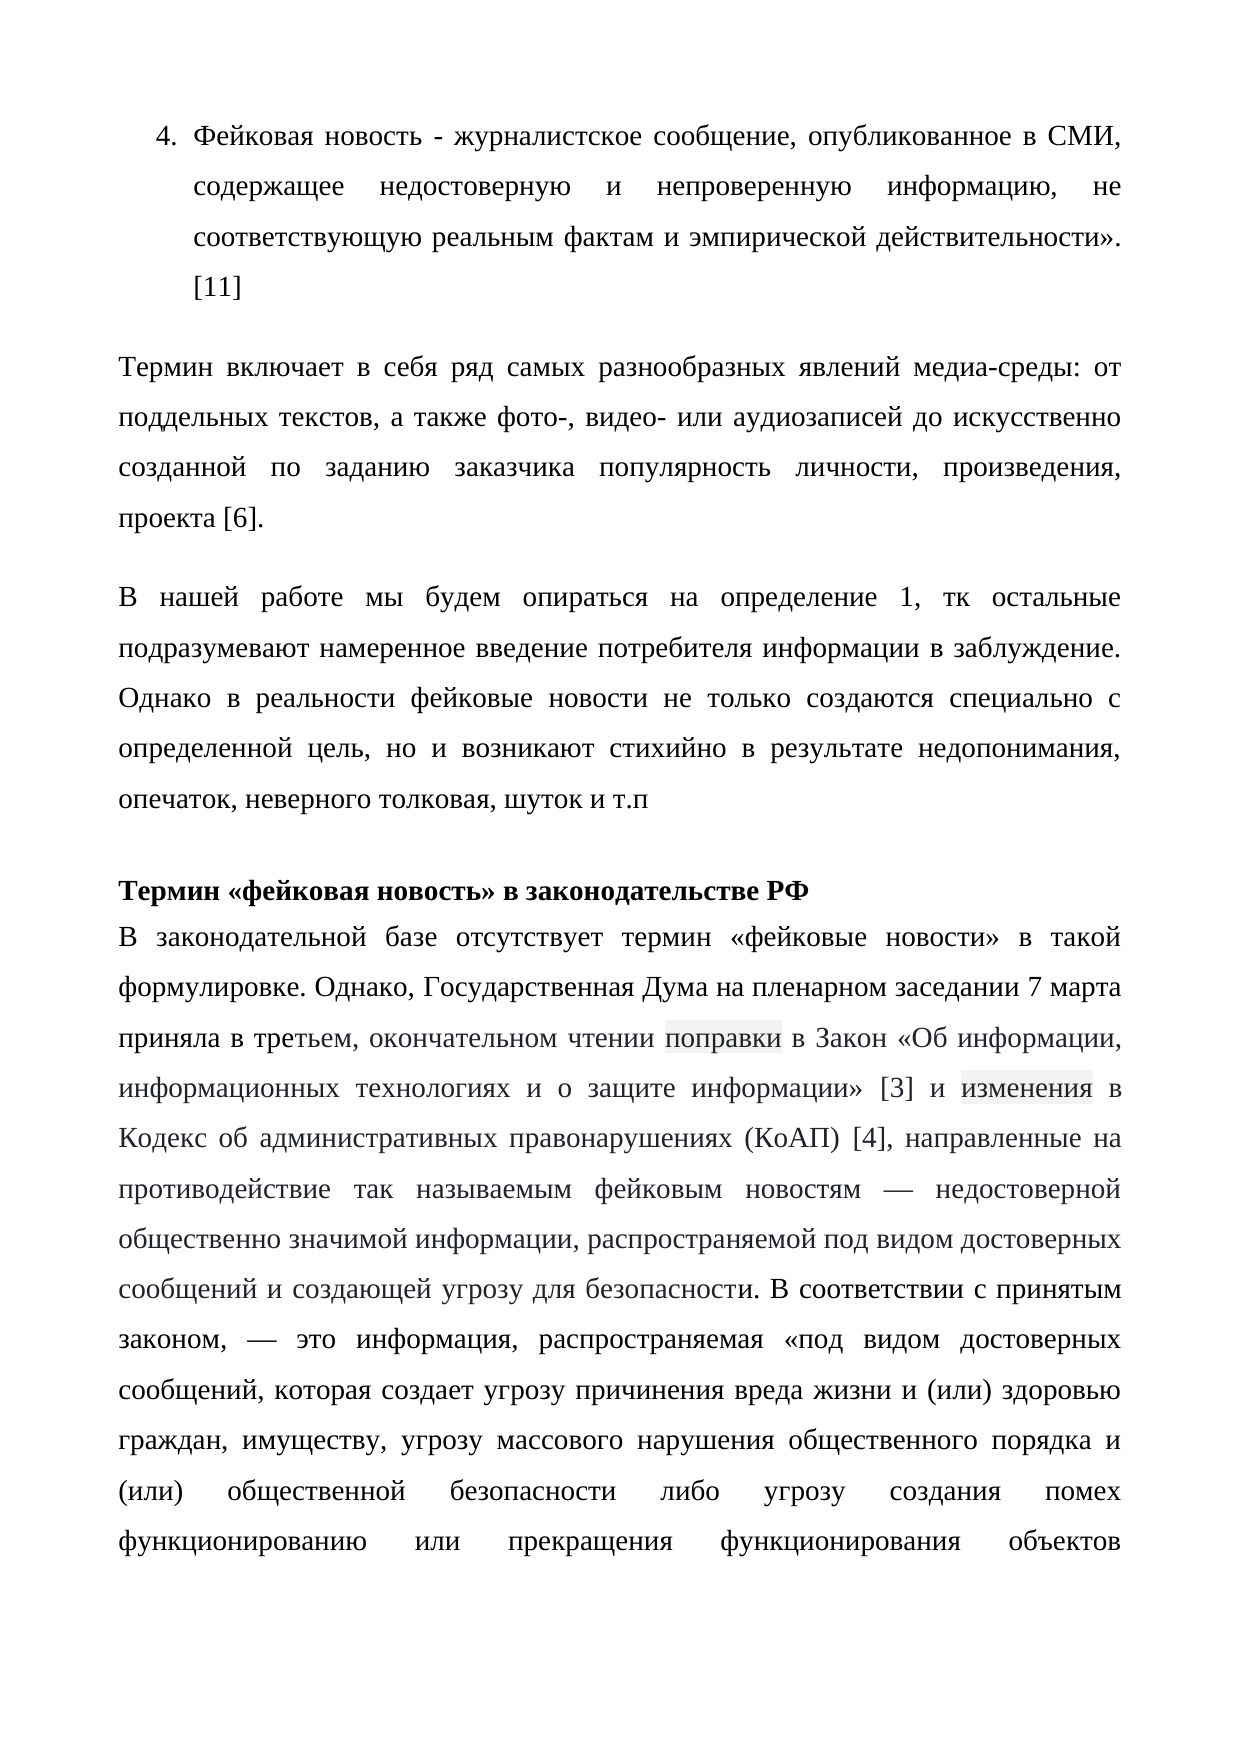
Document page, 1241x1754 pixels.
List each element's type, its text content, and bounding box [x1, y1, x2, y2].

subtitle Термин «фейковая новость» в законодательстве РФ [118, 873, 1122, 907]
text В нашей работе мы будем опираться на определение 1, тк остальные подразумевают намеренное введение потребителя информации в заблуждение. Однако в реальности фейковые новости не только создаются специально с определенной цель, но и возникают стихийно в результате недопонимания, опечаток, неверного толковая, шуток и т.п [118, 579, 1122, 814]
list Фейковая новость - журналистское сообщение, опубликованное в СМИ, содержащее недостоверную и непроверенную информацию, не соответствующую реальным фактам и эмпирической действительности». [11] [156, 118, 1122, 303]
text Термин включает в себя ряд самых разнообразных явлений медиа-среды: от поддельных текстов, а также фото-, видео- или аудиозаписей до искусственно созданной по заданию заказчика популярность личности, произведения, проекта [6]. [118, 349, 1122, 533]
text В законодательной базе отсутствует термин «фейковые новости» в такой формулировке. Однако, Государственная Дума на пленарном заседании 7 марта приняла в третьем, окончательном чтении поправки в Закон «Об информации, информационных технологиях и о защите информации» [3] и изменения в Кодекс об административных правонарушениях (КоАП) [4], направленные на противодействие так называемым фейковым новостям — недостоверной общественно значимой информации, распространяемой под видом достоверных сообщений и создающей угрозу для безопасности. В соответствии с принятым законом, — это информация, распространяемая «под видом достоверных сообщений, которая создает угрозу причинения вреда жизни и (или) здоровью граждан, имуществу, угрозу массового нарушения общественного порядка и (или) общественной безопасности либо угрозу создания помех функционированию или прекращения функционирования объектов [118, 919, 1122, 1556]
